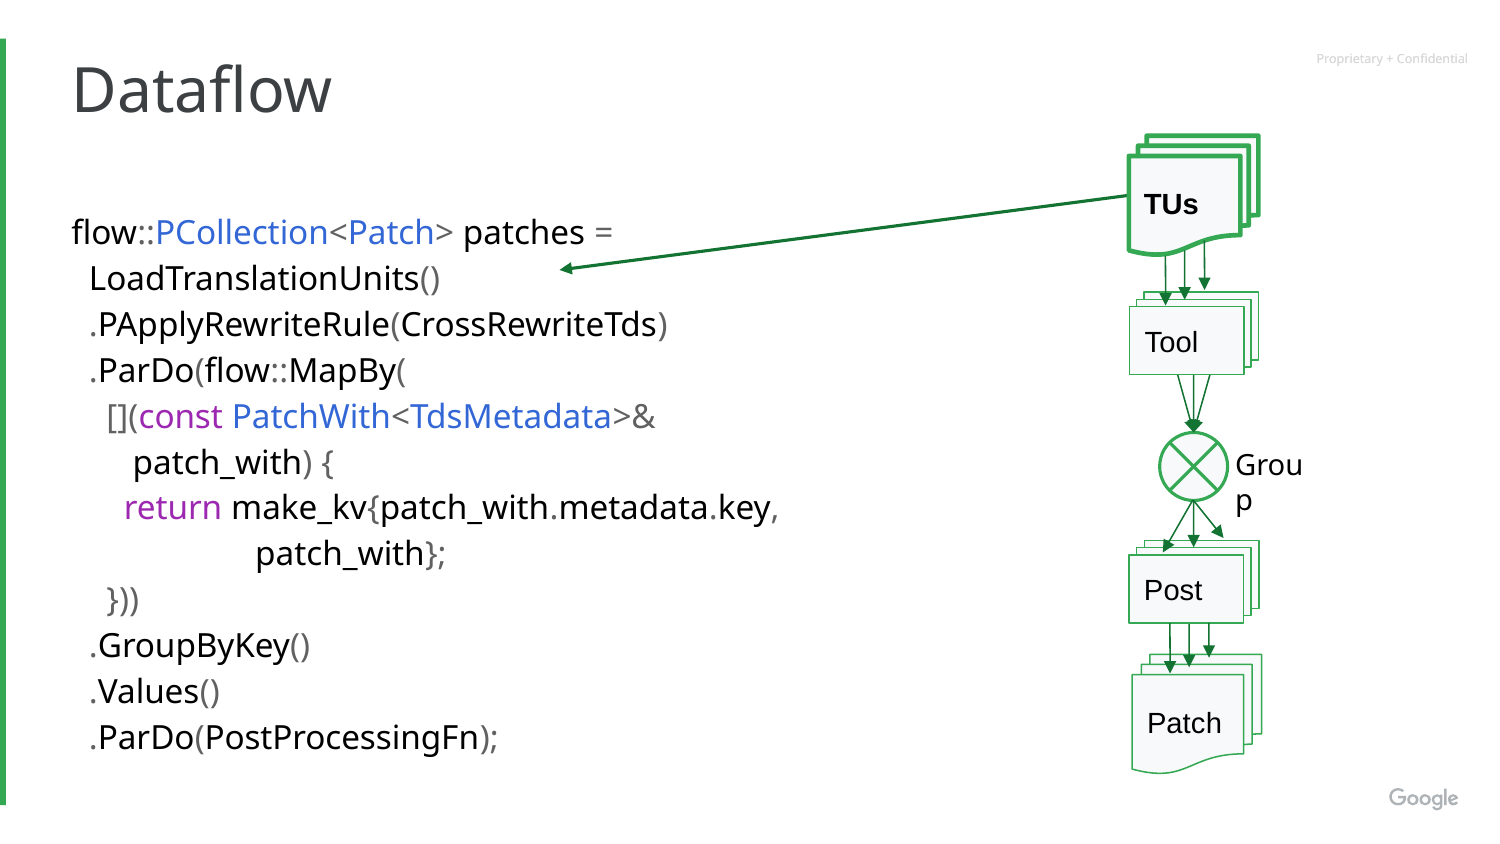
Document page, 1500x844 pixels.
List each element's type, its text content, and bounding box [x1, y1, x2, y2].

text_box Post [1128, 554, 1244, 623]
text_box [1136, 540, 1259, 616]
text_box TUs [1128, 135, 1259, 255]
list flow::PCollection<Patch> patches = LoadTranslationUnits() .PApplyRewriteRule(CrossRewriteTds) .ParDo(flow::MapBy( [](const PatchWith<TdsMetadata>& patch_with) { return make_kv{patch_with.metadata.key, patch_with}; })) .GroupByKey() .Values() .ParDo(PostProcessingFn); [56, 190, 988, 763]
text_box Tool [1129, 306, 1244, 375]
text_box Group [1220, 431, 1329, 532]
text_box [1159, 432, 1220, 501]
text_box [1166, 291, 1259, 368]
title Dataflow [56, 43, 1336, 112]
text_box [1136, 291, 1165, 306]
text_box Patch [1132, 654, 1262, 774]
